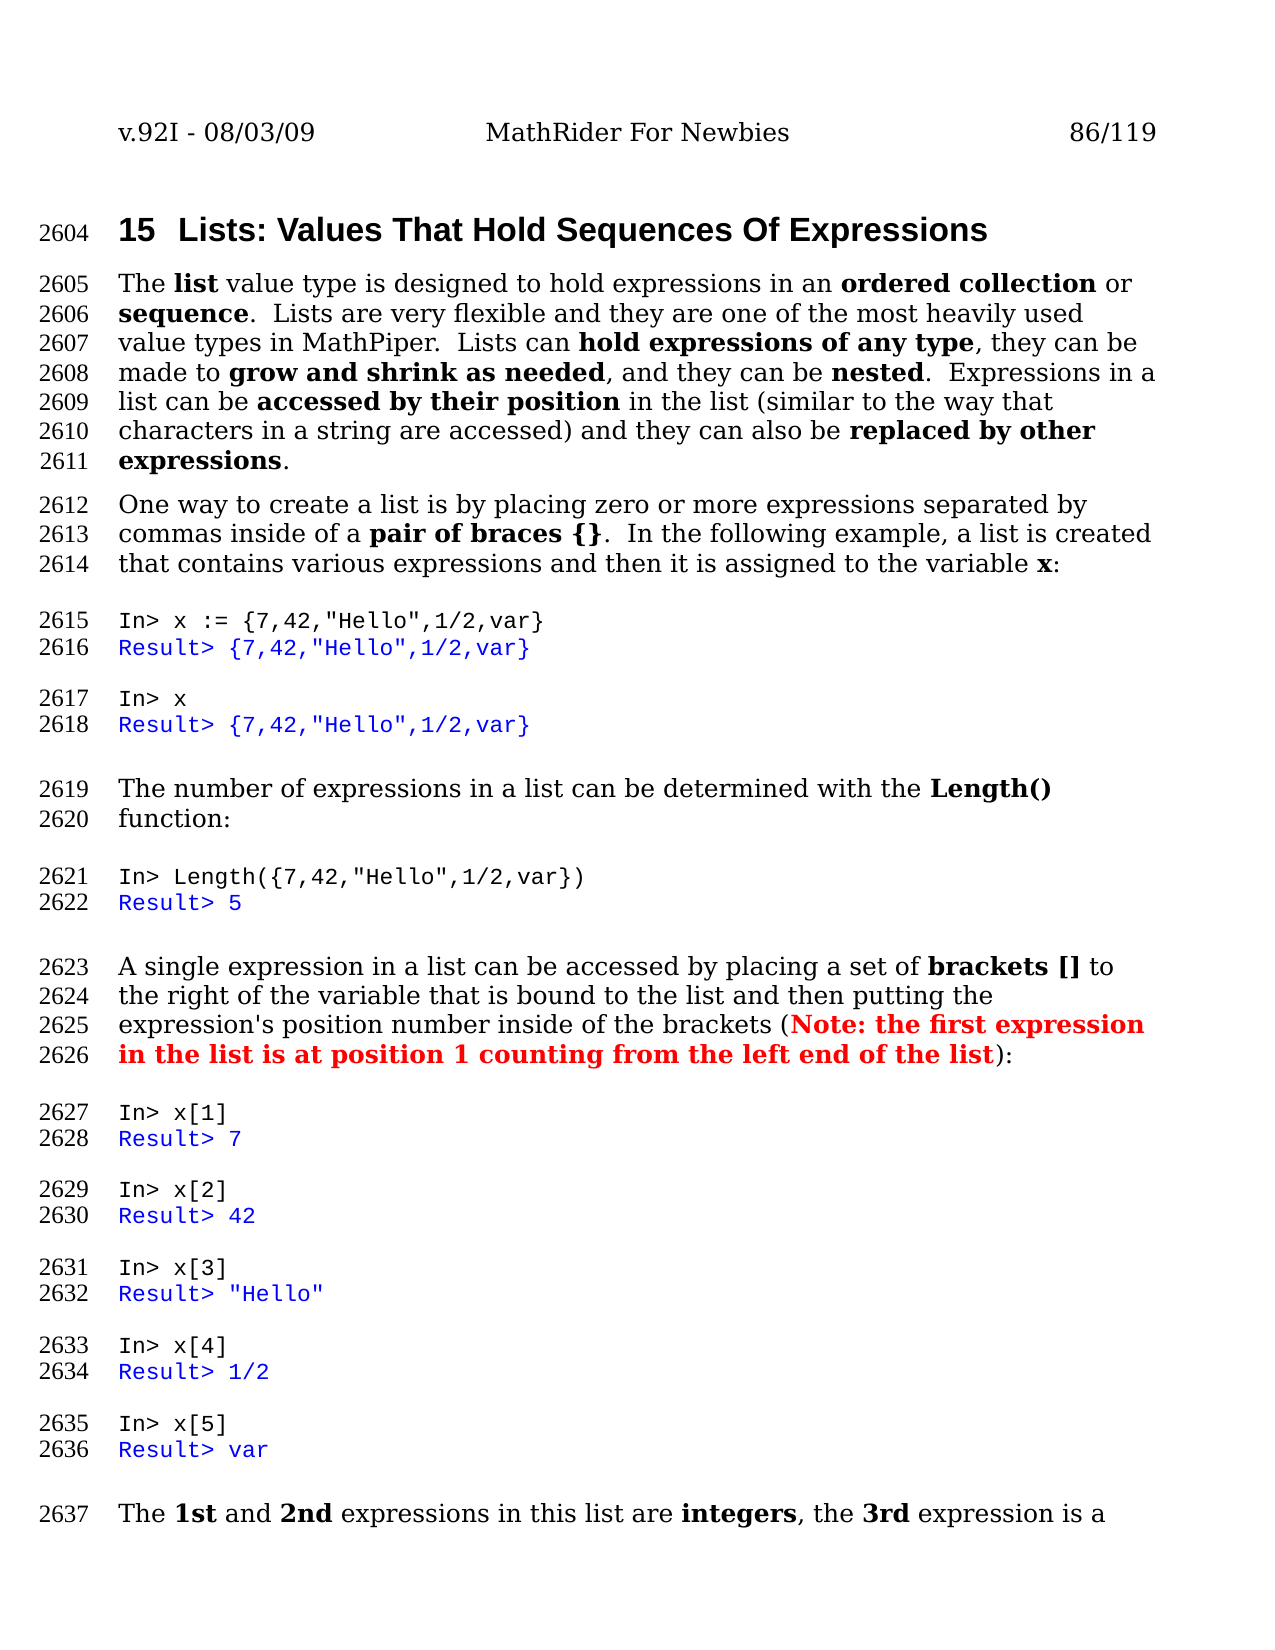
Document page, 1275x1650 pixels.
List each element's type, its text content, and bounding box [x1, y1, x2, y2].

text In> Length({7,42,"Hello",1/2,var}) [118, 865, 1157, 891]
text Result> "Hello" [118, 1283, 1157, 1308]
text Result> var [118, 1438, 1157, 1464]
text Result> 5 [118, 891, 1157, 917]
text A single expression in a list can be accessed by placing a set of brackets [] to the right of the variable that is bound to the list and then putting the expression's position number inside of the brackets (Note: the first expression in the list is at position 1 counting from the left end of the list): [118, 952, 1157, 1069]
text Result> 7 [118, 1127, 1157, 1153]
text The list value type is designed to hold expressions in an ordered collection or sequence. Lists are very flexible and they are one of the most heavily used value types in MathPiper. Lists can hold expressions of any type, they can be made to grow and shrink as needed, and they can be nested. Expressions in a list can be accessed by their position in the list (similar to the way that characters in a string are accessed) and they can also be replaced by other expressions. [118, 269, 1157, 475]
text Result> 1/2 [118, 1360, 1157, 1386]
text One way to create a list is by placing zero or more expressions separated by commas inside of a pair of braces {}. In the following example, a list is created that contains various expressions and then it is assigned to the variable x: [118, 490, 1157, 578]
text Result> {7,42,"Hello",1/2,var} [118, 714, 1157, 739]
text In> x [118, 688, 1157, 714]
text In> x[4] [118, 1334, 1157, 1360]
text In> x[2] [118, 1179, 1157, 1205]
subtitle Lists: Values That Hold Sequences Of Expressions [118, 210, 1157, 248]
text The number of expressions in a list can be determined with the Length() function: [118, 774, 1157, 833]
text In> x := {7,42,"Hello",1/2,var} [118, 610, 1157, 636]
text Result> 42 [118, 1205, 1157, 1231]
text In> x[5] [118, 1412, 1157, 1438]
text Result> {7,42,"Hello",1/2,var} [118, 636, 1157, 662]
text In> x[1] [118, 1101, 1157, 1127]
text In> x[3] [118, 1257, 1157, 1283]
text The 1st and 2nd expressions in this list are integers, the 3rd expression is a [118, 1499, 1157, 1528]
